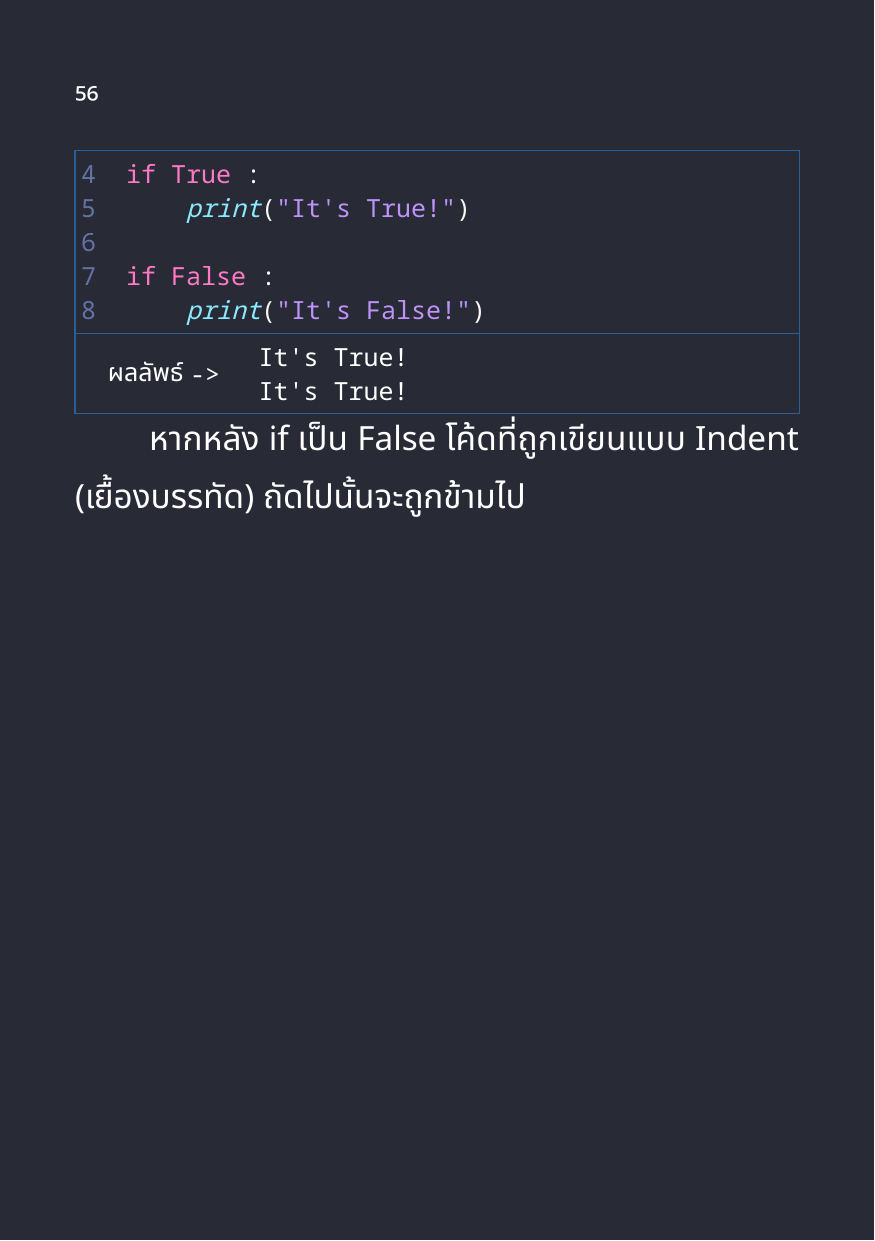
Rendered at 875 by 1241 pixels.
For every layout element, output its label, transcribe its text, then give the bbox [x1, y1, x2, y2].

table_header 4 if True : 5 print("It's True!") 6 7 if False : 8 print("It's False!") [76, 151, 799, 333]
text หากหลัง if เป็น False โค้ดที่ถูกเขียนแบบ Indent (เยื้องบรรทัด) ถัดไปนั้นจะถูกข้ามไป [75, 414, 799, 523]
table_cell It's True! It's True! [253, 334, 799, 413]
table_cell ผลลัพธ์ -> [76, 334, 252, 413]
